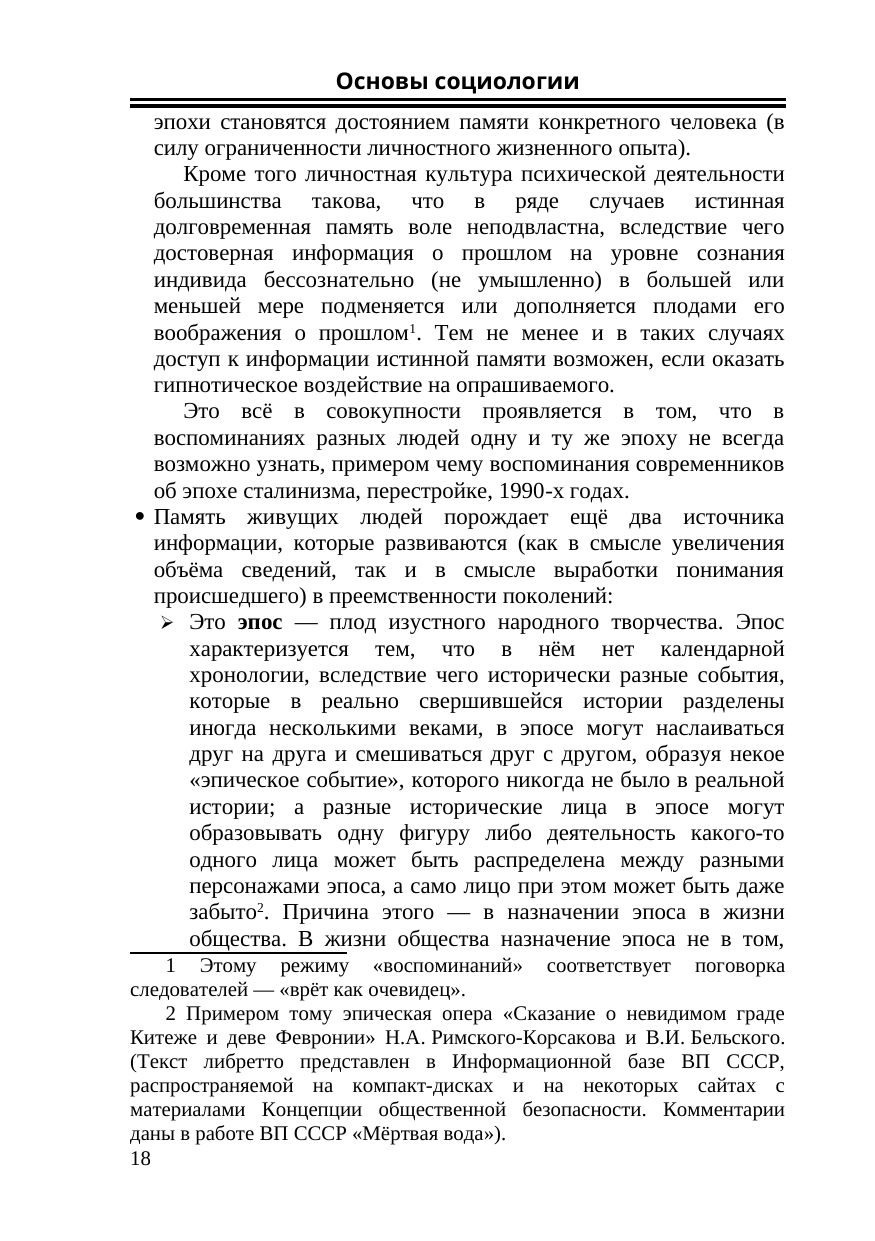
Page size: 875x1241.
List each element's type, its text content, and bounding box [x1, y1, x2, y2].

text Этому режиму «воспоминаний» соответствует поговорка следователей — «врёт как очевидец». [130, 953, 786, 1001]
list эпохи становятся достоянием памяти конкретного человека (в силу ограниченности личностного жизненного опыта). [136, 108, 786, 160]
text Кроме того личностная культура психической деятельности большинства такова, что в ряде случаев истинная долговременная память воле неподвластна, вследствие чего достоверная информация о прошлом на уровне сознания индивида бессознательно (не умышленно) в большей или меньшей мере подменяется или дополняется плодами его воображения о прошлом. Тем не менее и в таких случаях доступ к информации истинной памяти возможен, если оказать гипнотическое воздействие на опрашиваемого. [153, 160, 786, 398]
list Это эпос — плод изустного народного творчества. Эпос характеризуется тем, что в нём нет календарной хронологии, вследствие чего исторически разные события, которые в реально свершившейся истории разделены иногда несколькими веками, в эпосе могут наслаиваться друг на друга и смешиваться друг с другом, образуя некое «эпическое событие», которого никогда не было в реальной истории; а разные исторические лица в эпосе могут образовывать одну фигуру либо деятельность какого-то одного лица может быть распределена между разными персонажами эпоса, а само лицо при этом может быть даже забыто. Причина этого — в назначении эпоса в жизни общества. В жизни общества назначение эпоса не в том, [159, 608, 786, 951]
list Примером тому эпическая опера «Сказание о невидимом граде Китеже и деве Февронии» Н.А. Римского-Корсакова и В.И. Бельского. (Текст либретто представлен в Информационной базе ВП СССР, распространяемой на компакт-дисках и на некоторых сайтах с материалами Концепции общественной безопасности. Комментарии даны в работе ВП СССР «Мёртвая вода»). [130, 1001, 786, 1145]
text Это всё в совокупности проявляется в том, что в воспоминаниях разных людей одну и ту же эпоху не всегда возможно узнать, примером чему воспоминания современников об эпохе сталинизма, перестройке, 1990‑х годах. [153, 398, 786, 503]
list Память живущих людей порождает ещё два источника информации, которые развиваются (как в смысле увеличения объёма сведений, так и в смысле выработки понимания происшедшего) в преемственности поколений: [136, 503, 786, 608]
